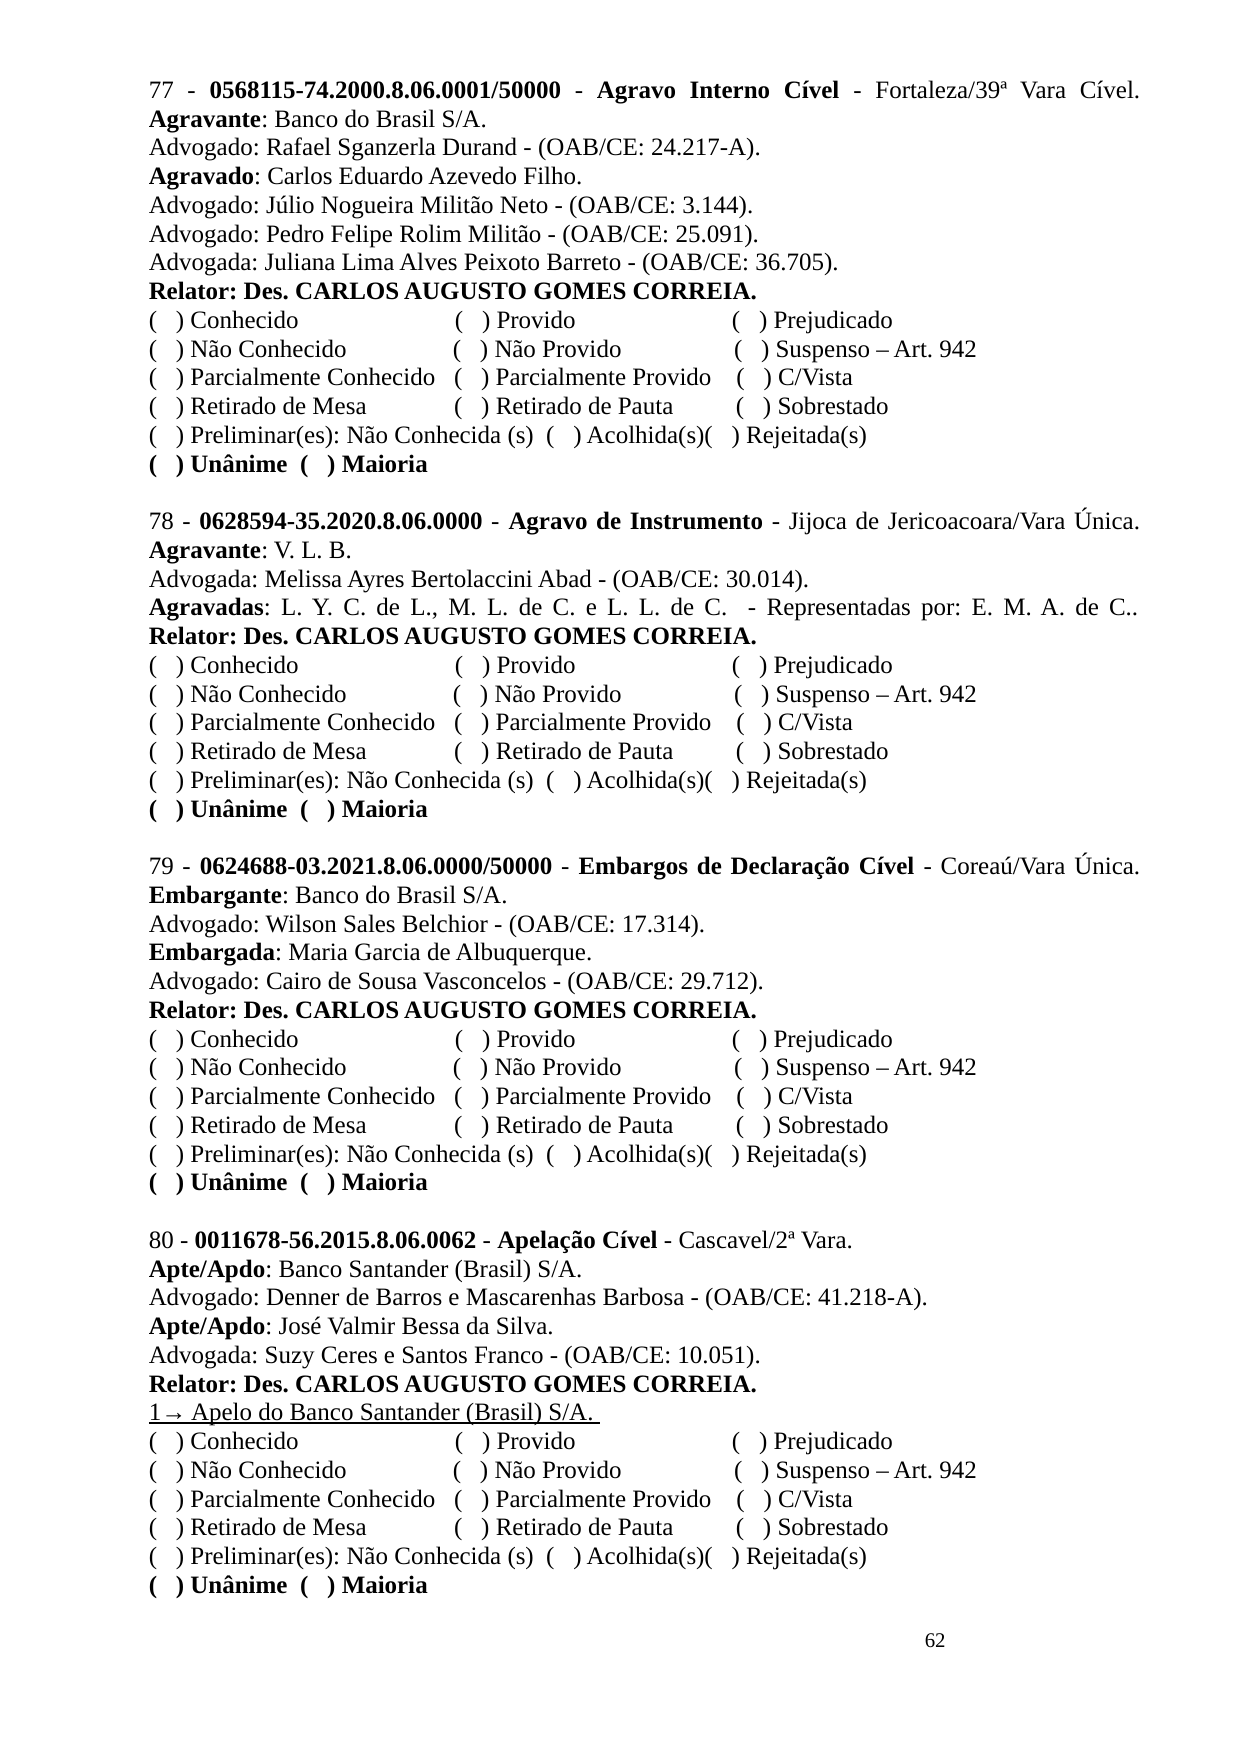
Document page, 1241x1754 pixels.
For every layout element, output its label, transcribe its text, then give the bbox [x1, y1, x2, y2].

text 79 - 0624688-03.2021.8.06.0000/50000 - Embargos de Declaração Cível - Coreaú/Vara Única. Embargante: Banco do Brasil S/A. [148, 851, 1141, 909]
text ( ) Parcialmente Conhecido ( ) Parcialmente Provido ( ) C/Vista [148, 707, 1158, 736]
text Relator: Des. CARLOS AUGUSTO GOMES CORREIA. [148, 1369, 1141, 1397]
text ( ) Não Conhecido ( ) Não Provido ( ) Suspenso – Art. 942 [148, 1052, 1158, 1081]
text Advogada: Melissa Ayres Bertolaccini Abad - (OAB/CE: 30.014). [148, 564, 1141, 592]
text ( ) Unânime ( ) Maioria [148, 449, 1158, 477]
text ( ) Conhecido ( ) Provido ( ) Prejudicado [148, 1024, 1141, 1052]
text Apte/Apdo: Banco Santander (Brasil) S/A. [148, 1254, 1141, 1282]
text ( ) Preliminar(es): Não Conhecida (s) ( ) Acolhida(s)( ) Rejeitada(s) [148, 765, 1158, 794]
text Advogada: Juliana Lima Alves Peixoto Barreto - (OAB/CE: 36.705). [148, 247, 1141, 276]
text Advogado: Rafael Sganzerla Durand - (OAB/CE: 24.217-A). [148, 132, 1141, 161]
text ( ) Parcialmente Conhecido ( ) Parcialmente Provido ( ) C/Vista [148, 1081, 1158, 1110]
text Advogado: Wilson Sales Belchior - (OAB/CE: 17.314). [148, 909, 1141, 937]
text Apte/Apdo: José Valmir Bessa da Silva. [148, 1311, 1141, 1340]
text ( ) Preliminar(es): Não Conhecida (s) ( ) Acolhida(s)( ) Rejeitada(s) [148, 420, 1158, 449]
text Advogado: Cairo de Sousa Vasconcelos - (OAB/CE: 29.712). [148, 966, 1141, 995]
text ( ) Preliminar(es): Não Conhecida (s) ( ) Acolhida(s)( ) Rejeitada(s) [148, 1541, 1158, 1570]
text 80 - 0011678-56.2015.8.06.0062 - Apelação Cível - Cascavel/2ª Vara. [148, 1225, 1141, 1254]
text ( ) Não Conhecido ( ) Não Provido ( ) Suspenso – Art. 942 [148, 1455, 1158, 1484]
text ( ) Preliminar(es): Não Conhecida (s) ( ) Acolhida(s)( ) Rejeitada(s) [148, 1139, 1158, 1167]
text ( ) Retirado de Mesa ( ) Retirado de Pauta ( ) Sobrestado [148, 391, 1158, 420]
text ( ) Unânime ( ) Maioria [148, 1167, 1158, 1196]
text Advogado: Júlio Nogueira Militão Neto - (OAB/CE: 3.144). [148, 190, 1141, 219]
text Advogado: Pedro Felipe Rolim Militão - (OAB/CE: 25.091). [148, 219, 1141, 247]
text ( ) Não Conhecido ( ) Não Provido ( ) Suspenso – Art. 942 [148, 334, 1158, 362]
text ( ) Não Conhecido ( ) Não Provido ( ) Suspenso – Art. 942 [148, 679, 1158, 707]
text Agravado: Carlos Eduardo Azevedo Filho. [148, 161, 1141, 190]
text 77 - 0568115-74.2000.8.06.0001/50000 - Agravo Interno Cível - Fortaleza/39ª Vara Cível. Agravante: Banco do Brasil S/A. [148, 75, 1141, 132]
text Relator: Des. CARLOS AUGUSTO GOMES CORREIA. [148, 276, 1141, 305]
text ( ) Retirado de Mesa ( ) Retirado de Pauta ( ) Sobrestado [148, 1512, 1158, 1541]
text 78 - 0628594-35.2020.8.06.0000 - Agravo de Instrumento - Jijoca de Jericoacoara/Vara Única. Agravante: V. L. B. [148, 506, 1141, 564]
text ( ) Unânime ( ) Maioria [148, 1570, 1158, 1599]
text ( ) Parcialmente Conhecido ( ) Parcialmente Provido ( ) C/Vista [148, 362, 1158, 391]
text Agravadas: L. Y. C. de L., M. L. de C. e L. L. de C. - Representadas por: E. M. A. de C.. Relator: Des. CARLOS AUGUSTO GOMES CORREIA. [148, 592, 1141, 650]
text Advogado: Denner de Barros e Mascarenhas Barbosa - (OAB/CE: 41.218-A). [148, 1282, 1141, 1311]
text ( ) Conhecido ( ) Provido ( ) Prejudicado [148, 650, 1141, 679]
text Embargada: Maria Garcia de Albuquerque. [148, 937, 1141, 966]
text Advogada: Suzy Ceres e Santos Franco - (OAB/CE: 10.051). [148, 1340, 1141, 1369]
text ( ) Unânime ( ) Maioria [148, 794, 1158, 822]
text ( ) Conhecido ( ) Provido ( ) Prejudicado [148, 1426, 1141, 1455]
text Relator: Des. CARLOS AUGUSTO GOMES CORREIA. [148, 995, 1141, 1024]
text ( ) Conhecido ( ) Provido ( ) Prejudicado [148, 305, 1141, 334]
text ( ) Retirado de Mesa ( ) Retirado de Pauta ( ) Sobrestado [148, 1110, 1158, 1139]
text ( ) Parcialmente Conhecido ( ) Parcialmente Provido ( ) C/Vista [148, 1484, 1158, 1512]
text ( ) Retirado de Mesa ( ) Retirado de Pauta ( ) Sobrestado [148, 736, 1158, 765]
text 1→ Apelo do Banco Santander (Brasil) S/A. [148, 1397, 1141, 1426]
